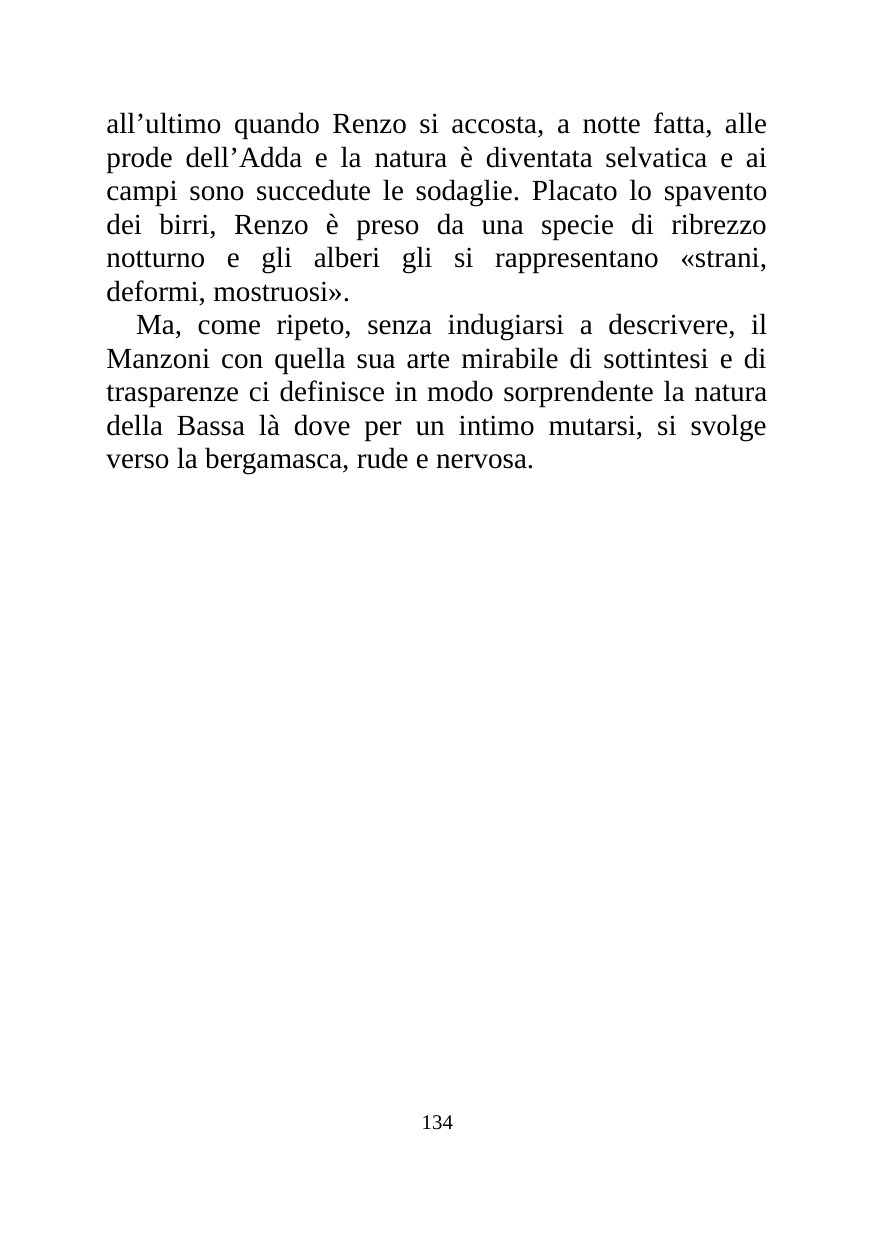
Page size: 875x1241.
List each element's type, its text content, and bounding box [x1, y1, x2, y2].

text all’ultimo quando Renzo si accosta, a notte fatta, alle prode dell’Adda e la natura è diventata selvatica e ai campi sono succedute le sodaglie. Placato lo spavento dei birri, Renzo è preso da una specie di ribrezzo notturno e gli alberi gli si rappresentano «strani, deformi, mostruosi». [106, 106, 768, 307]
text Ma, come ripeto, senza indugiarsi a descrivere, il Manzoni con quella sua arte mirabile di sottintesi e di trasparenze ci definisce in modo sorprendente la natura della Bassa là dove per un intimo mutarsi, si svolge verso la bergamasca, rude e nervosa. [106, 307, 768, 475]
